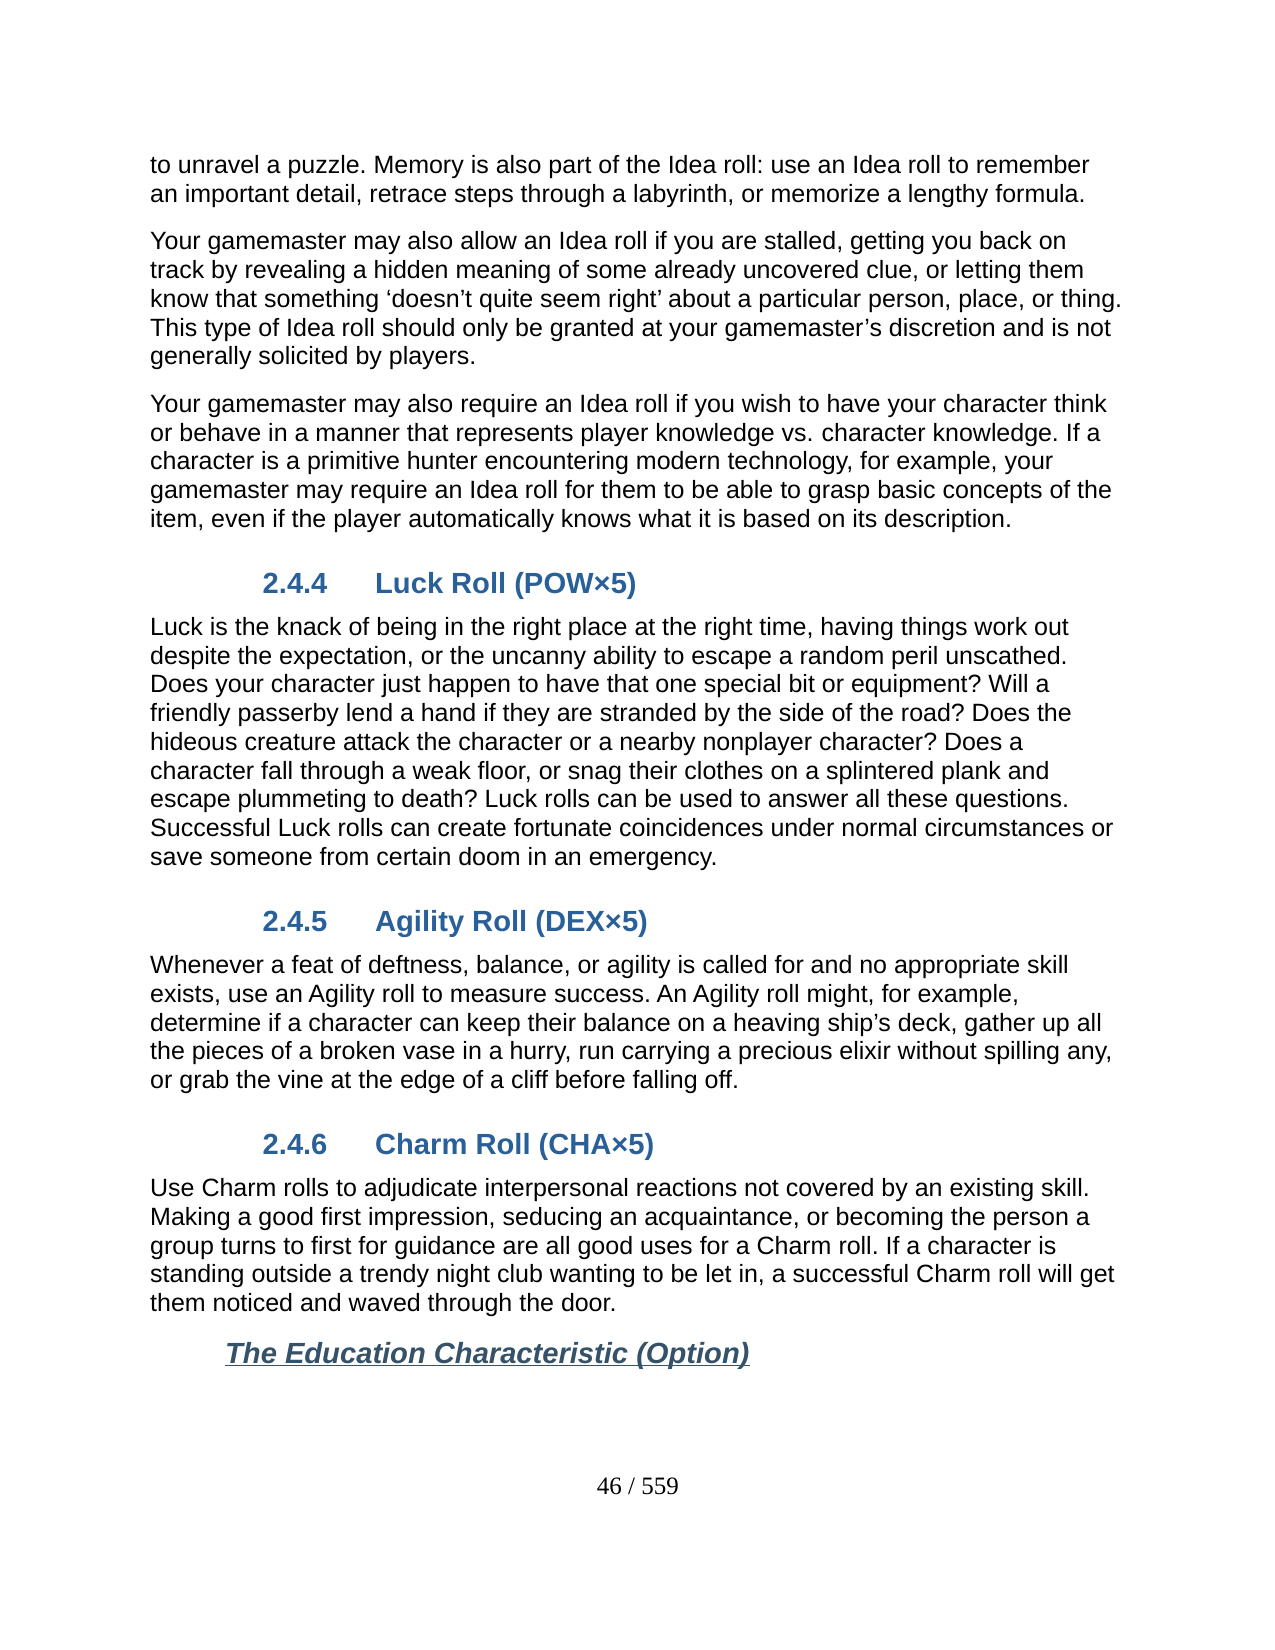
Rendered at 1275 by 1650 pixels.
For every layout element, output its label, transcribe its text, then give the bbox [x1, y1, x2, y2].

subtitle Agility Roll (DEX×5) [262, 904, 1125, 937]
text Your gamemaster may also allow an Idea roll if you are stalled, getting you back on track by revealing a hidden meaning of some already uncovered clue, or letting them know that something ‘doesn’t quite seem right’ about a particular person, place, or thing. This type of Idea roll should only be granted at your gamemaster’s discretion and is not generally solicited by players. [150, 226, 1125, 370]
subtitle The Education Characteristic (Option) [225, 1336, 1125, 1369]
subtitle Charm Roll (CHA×5) [262, 1127, 1125, 1161]
subtitle Luck Roll (POW×5) [262, 566, 1125, 599]
text Your gamemaster may also require an Idea roll if you wish to have your character think or behave in a manner that represents player knowledge vs. character knowledge. If a character is a primitive hunter encountering modern technology, for example, your gamemaster may require an Idea roll for them to be able to grasp basic concepts of the item, even if the player automatically knows what it is based on its description. [150, 389, 1125, 532]
text to unravel a puzzle. Memory is also part of the Idea roll: use an Idea roll to remember an important detail, retrace steps through a labyrinth, or memorize a lengthy formula. [150, 150, 1125, 207]
text Use Charm rolls to adjudicate interpersonal reactions not covered by an existing skill. Making a good first impression, seducing an acquaintance, or becoming the person a group turns to first for guidance are all good uses for a Charm roll. If a character is standing outside a trendy night club wanting to be let in, a successful Charm roll will get them noticed and waved through the door. [150, 1173, 1125, 1317]
text Luck is the knack of being in the right place at the right time, having things work out despite the expectation, or the uncanny ability to escape a random peril unscathed. Does your character just happen to have that one special bit or equipment? Will a friendly passerby lend a hand if they are stranded by the side of the road? Does the hideous creature attack the character or a nearby nonplayer character? Does a character fall through a weak floor, or snag their clothes on a splintered plank and escape plummeting to death? Luck rolls can be used to answer all these questions. Successful Luck rolls can create fortunate coincidences under normal circumstances or save someone from certain doom in an emergency. [150, 612, 1125, 871]
text Whenever a feat of deftness, balance, or agility is called for and no appropriate skill exists, use an Agility roll to measure success. An Agility roll might, for example, determine if a character can keep their balance on a heaving ship’s deck, gather up all the pieces of a broken vase in a hurry, run carrying a precious elixir without spilling any, or grab the vine at the edge of a cliff before falling off. [150, 950, 1125, 1094]
